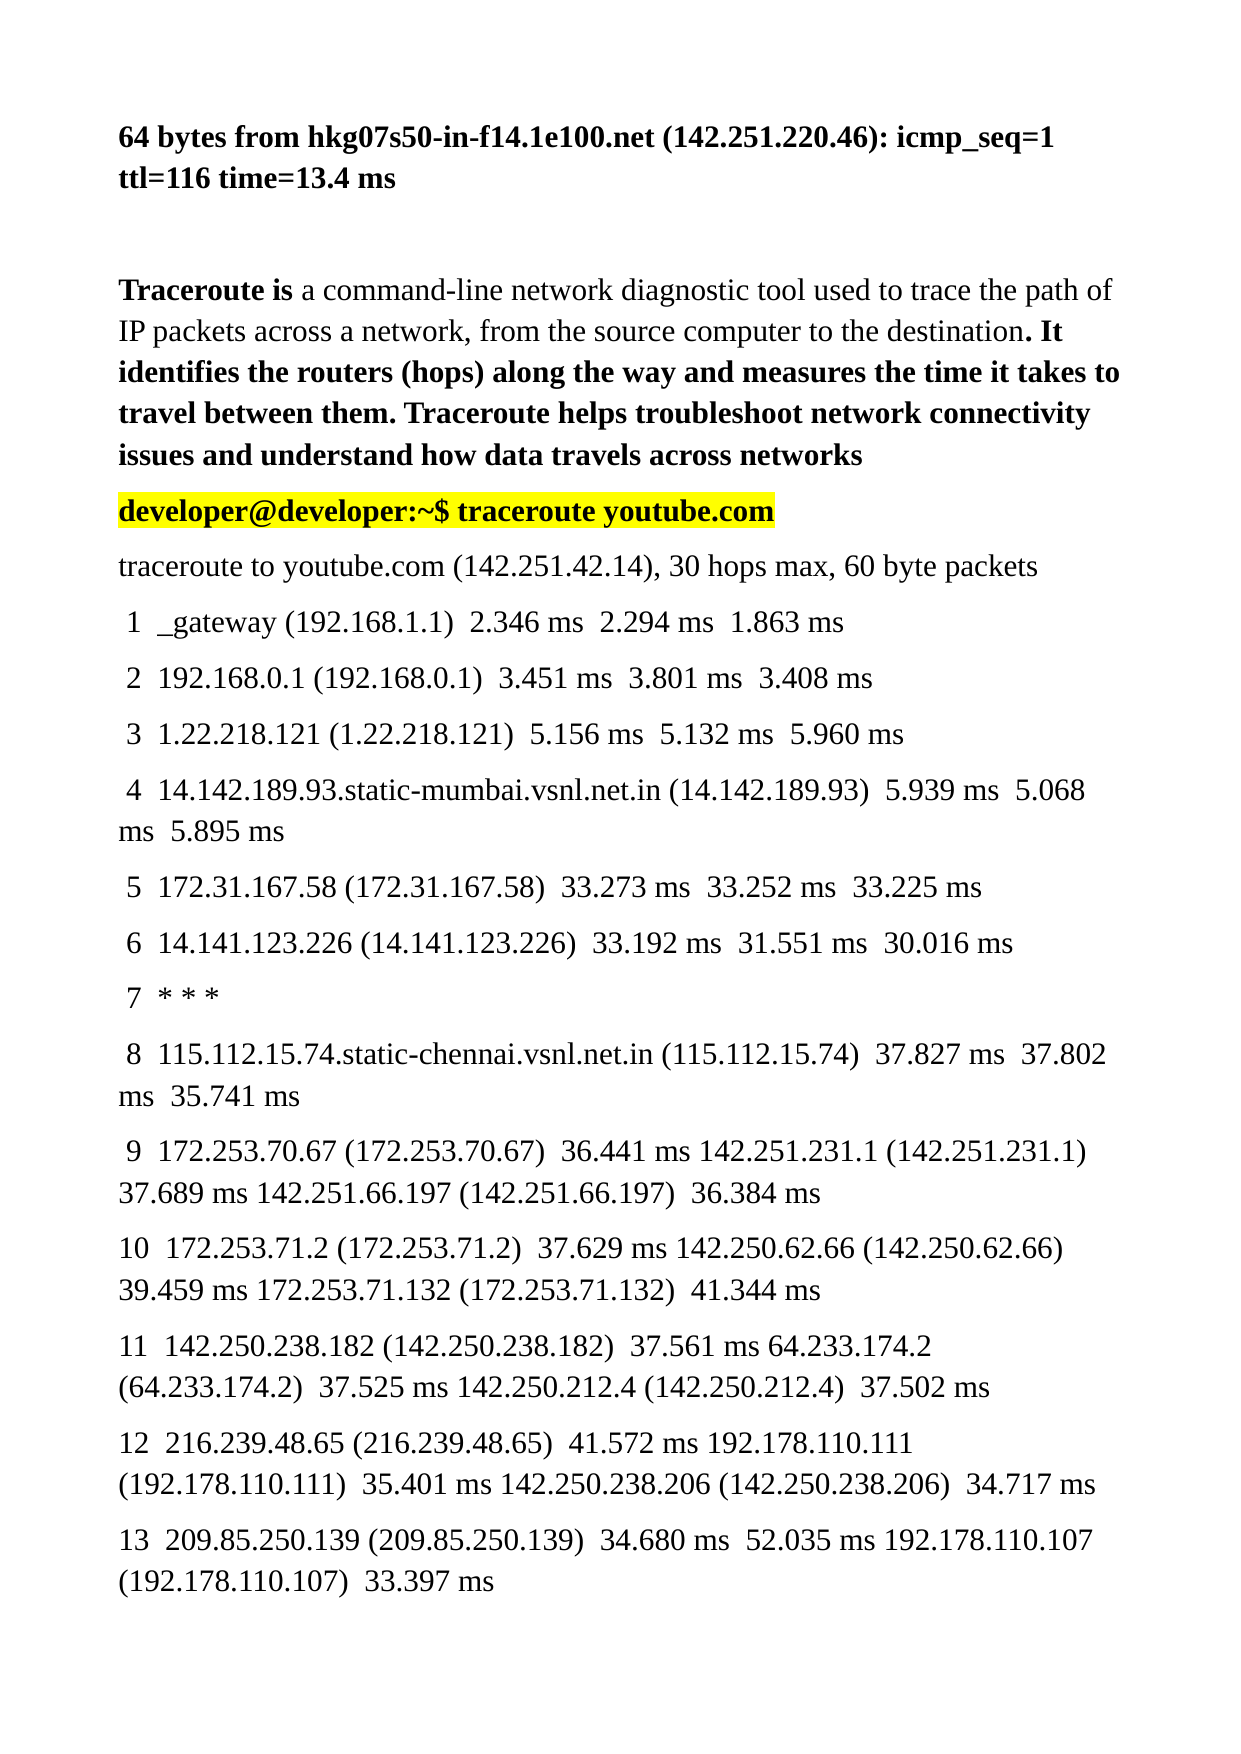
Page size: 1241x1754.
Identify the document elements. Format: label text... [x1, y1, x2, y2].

text 11 142.250.238.182 (142.250.238.182) 37.561 ms 64.233.174.2 (64.233.174.2) 37.525 ms 142.250.212.4 (142.250.212.4) 37.502 ms [118, 1327, 1122, 1404]
text traceroute to youtube.com (142.251.42.14), 30 hops max, 60 byte packets [118, 548, 1122, 584]
text 2 192.168.0.1 (192.168.0.1) 3.451 ms 3.801 ms 3.408 ms [118, 659, 1122, 695]
text 6 14.141.123.226 (14.141.123.226) 33.192 ms 31.551 ms 30.016 ms [118, 924, 1122, 960]
text 4 14.142.189.93.static-mumbai.vsnl.net.in (14.142.189.93) 5.939 ms 5.068 ms 5.895 ms [118, 771, 1122, 848]
text developer@developer:~$ traceroute youtube.com [118, 492, 1122, 528]
text 1 _gateway (192.168.1.1) 2.346 ms 2.294 ms 1.863 ms [118, 603, 1122, 639]
text Traceroute is a command-line network diagnostic tool used to trace the path of IP packets across a network, from the source computer to the destination. It identifies the routers (hops) along the way and measures the time it takes to travel between them. Traceroute helps troubleshoot network connectivity issues and understand how data travels across networks [118, 271, 1122, 472]
text 13 209.85.250.139 (209.85.250.139) 34.680 ms 52.035 ms 192.178.110.107 (192.178.110.107) 33.397 ms [118, 1521, 1122, 1598]
text 8 115.112.15.74.static-chennai.vsnl.net.in (115.112.15.74) 37.827 ms 37.802 ms 35.741 ms [118, 1036, 1122, 1113]
text 3 1.22.218.121 (1.22.218.121) 5.156 ms 5.132 ms 5.960 ms [118, 715, 1122, 751]
text 10 172.253.71.2 (172.253.71.2) 37.629 ms 142.250.62.66 (142.250.62.66) 39.459 ms 172.253.71.132 (172.253.71.132) 41.344 ms [118, 1230, 1122, 1307]
text 5 172.31.167.58 (172.31.167.58) 33.273 ms 33.252 ms 33.225 ms [118, 868, 1122, 904]
text 12 216.239.48.65 (216.239.48.65) 41.572 ms 192.178.110.111 (192.178.110.111) 35.401 ms 142.250.238.206 (142.250.238.206) 34.717 ms [118, 1424, 1122, 1501]
text 64 bytes from hkg07s50-in-f14.1e100.net (142.251.220.46): icmp_seq=1 ttl=116 time=13.4 ms [118, 118, 1122, 195]
text 9 172.253.70.67 (172.253.70.67) 36.441 ms 142.251.231.1 (142.251.231.1) 37.689 ms 142.251.66.197 (142.251.66.197) 36.384 ms [118, 1133, 1122, 1210]
text 7 * * * [118, 980, 1122, 1016]
